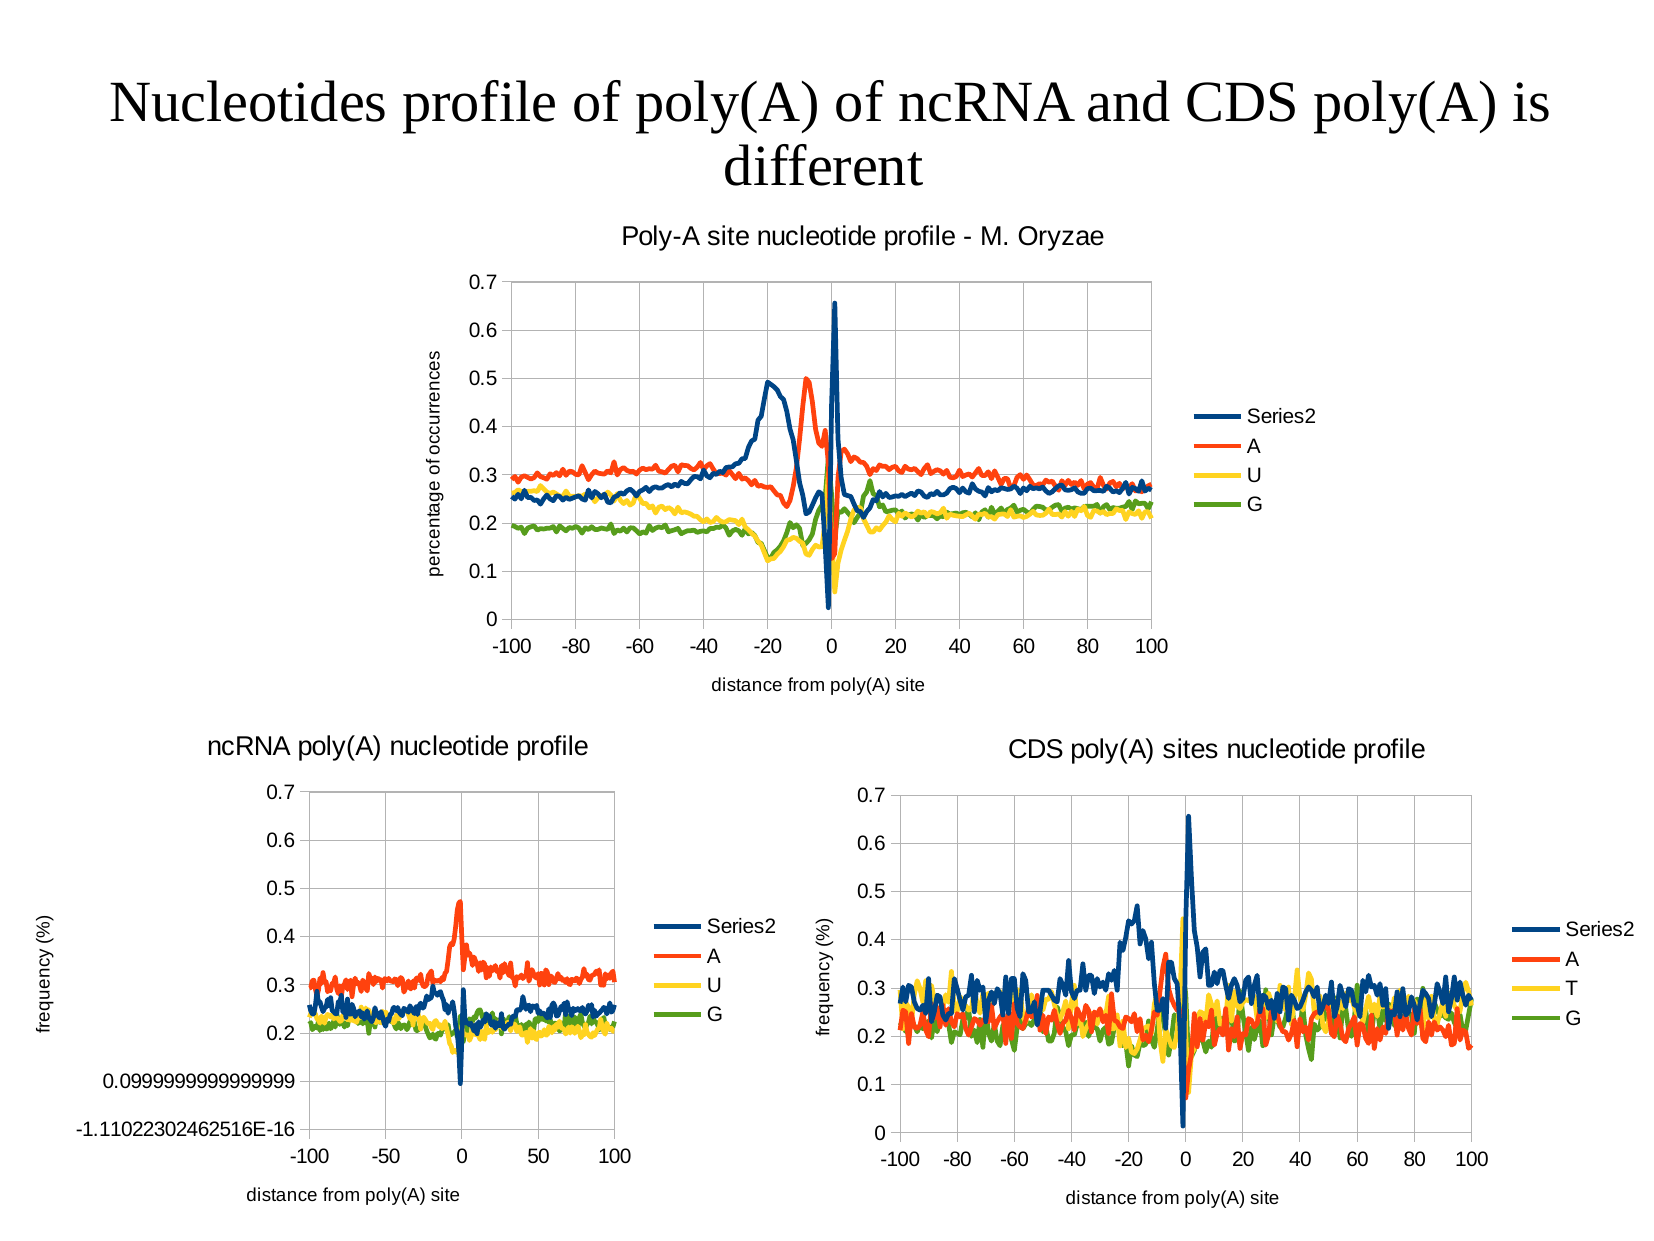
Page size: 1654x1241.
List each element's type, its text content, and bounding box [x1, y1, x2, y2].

chart [0, 195, 1654, 1240]
title Nucleotides profile of poly(A) of ncRNA and CDS poly(A) is different [86, 30, 1576, 238]
